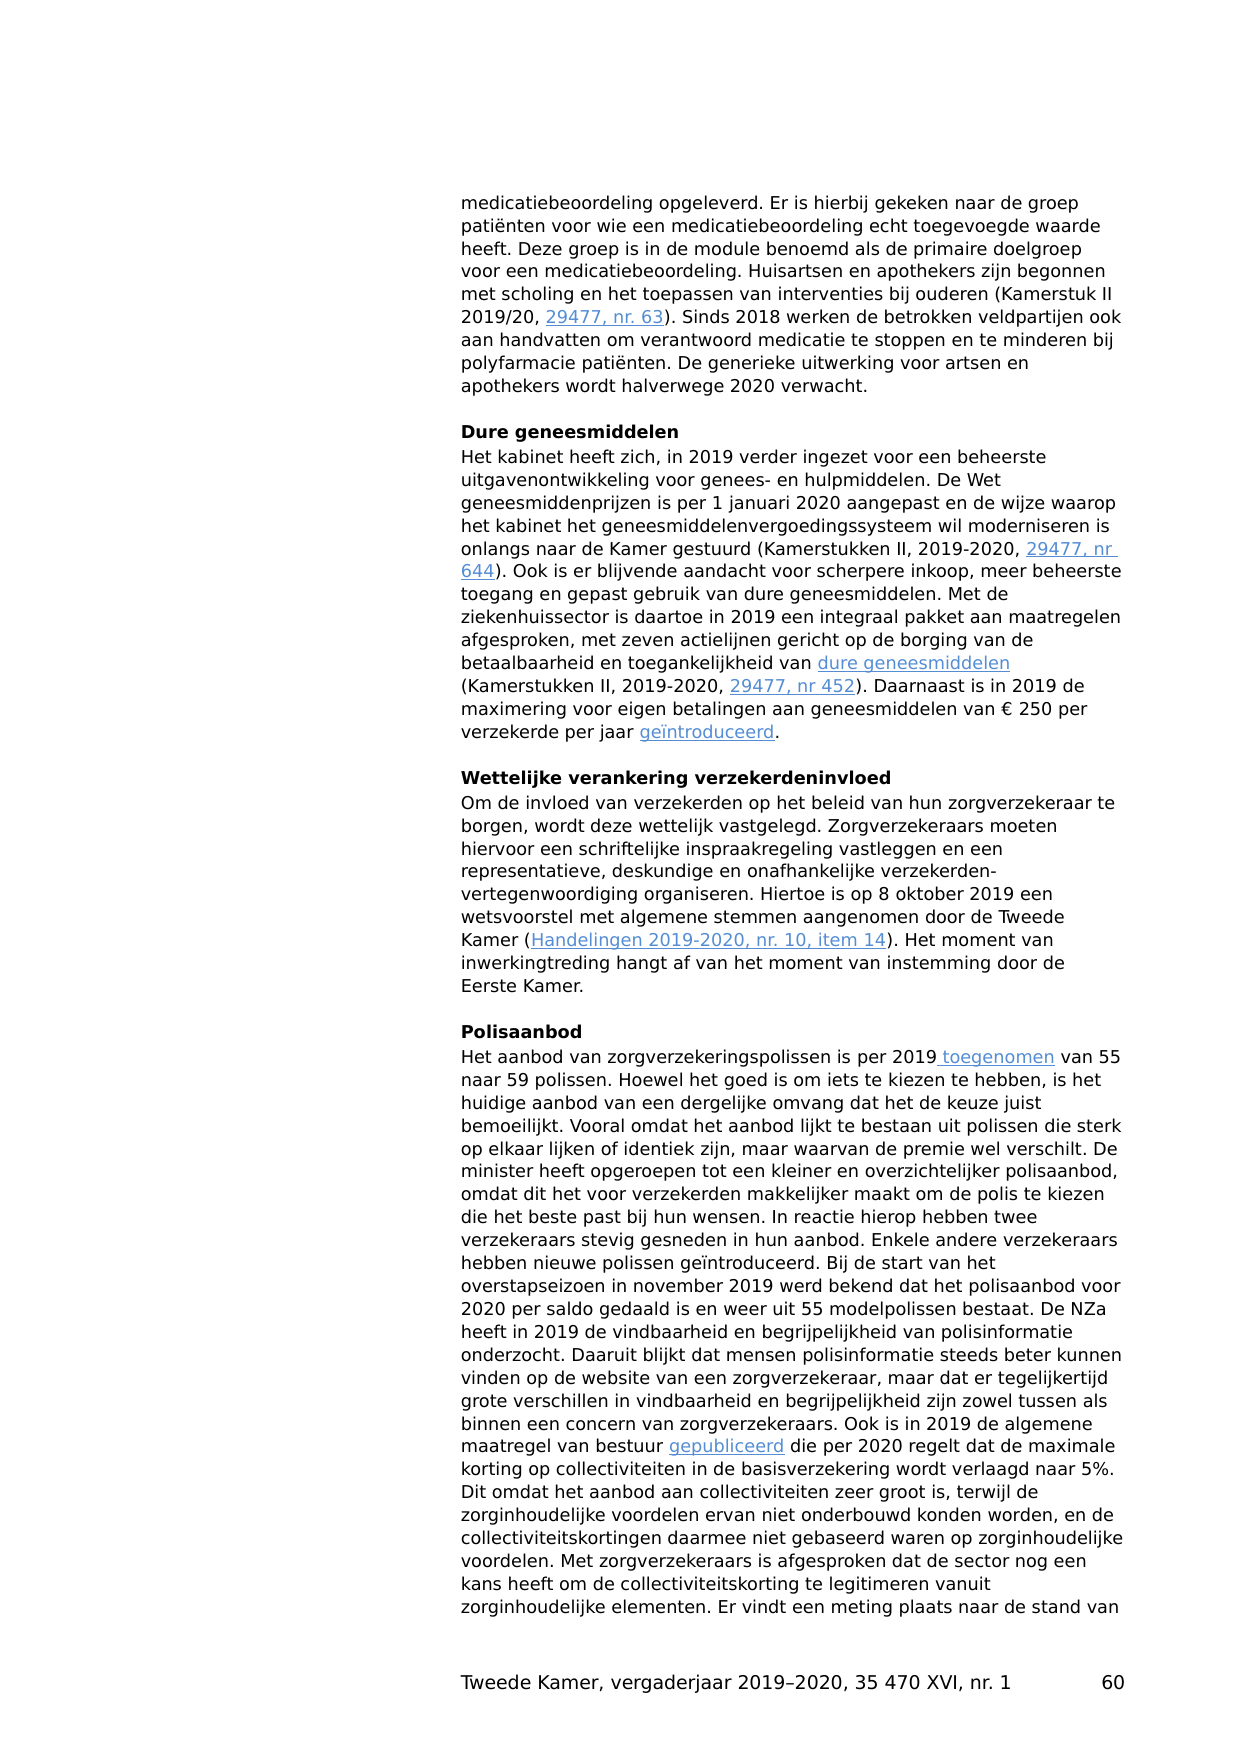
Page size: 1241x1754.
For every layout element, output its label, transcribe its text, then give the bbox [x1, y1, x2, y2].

text medicatiebeoordeling opgeleverd. Er is hierbij gekeken naar de groep patiënten voor wie een medicatiebeoordeling echt toegevoegde waarde heeft. Deze groep is in de module benoemd als de primaire doelgroep voor een medicatiebeoordeling. Huisartsen en apothekers zijn begonnen met scholing en het toepassen van interventies bij ouderen (Kamerstuk II 2019/20, 29477, nr. 63). Sinds 2018 werken de betrokken veldpartijen ook aan handvatten om verantwoord medicatie te stoppen en te minderen bij polyfarmacie patiënten. De generieke uitwerking voor artsen en apothekers wordt halverwege 2020 verwacht. [461, 191, 1125, 397]
text Om de invloed van verzekerden op het beleid van hun zorgverzekeraar te borgen, wordt deze wettelijk vastgelegd. Zorgverzekeraars moeten hiervoor een schriftelijke inspraakregeling vastleggen en een representatieve, deskundige en onafhankelijke verzekerden-vertegenwoordiging organiseren. Hiertoe is op 8 oktober 2019 een wetsvoorstel met algemene stemmen aangenomen door de Tweede Kamer (Handelingen 2019-2020, nr. 10, item 14). Het moment van inwerkingtreding hangt af van het moment van instemming door de Eerste Kamer. [461, 791, 1125, 997]
text Dure geneesmiddelen [461, 420, 1125, 443]
text Wettelijke verankering verzekerdeninvloed [461, 766, 1125, 789]
text Polisaanbod [461, 1020, 1125, 1043]
text Het aanbod van zorgverzekeringspolissen is per 2019 toegenomen van 55 naar 59 polissen. Hoewel het goed is om iets te kiezen te hebben, is het huidige aanbod van een dergelijke omvang dat het de keuze juist bemoeilijkt. Vooral omdat het aanbod lijkt te bestaan uit polissen die sterk op elkaar lijken of identiek zijn, maar waarvan de premie wel verschilt. De minister heeft opgeroepen tot een kleiner en overzichtelijker polisaanbod, omdat dit het voor verzekerden makkelijker maakt om de polis te kiezen die het beste past bij hun wensen. In reactie hierop hebben twee verzekeraars stevig gesneden in hun aanbod. Enkele andere verzekeraars hebben nieuwe polissen geïntroduceerd. Bij de start van het overstapseizoen in november 2019 werd bekend dat het polisaanbod voor 2020 per saldo gedaald is en weer uit 55 modelpolissen bestaat. De NZa heeft in 2019 de vindbaarheid en begrijpelijkheid van polisinformatie onderzocht. Daaruit blijkt dat mensen polisinformatie steeds beter kunnen vinden op de website van een zorgverzekeraar, maar dat er tegelijkertijd grote verschillen in vindbaarheid en begrijpelijkheid zijn zowel tussen als binnen een concern van zorgverzekeraars. Ook is in 2019 de algemene maatregel van bestuur gepubliceerd die per 2020 regelt dat de maximale korting op collectiviteiten in de basisverzekering wordt verlaagd naar 5%. Dit omdat het aanbod aan collectiviteiten zeer groot is, terwijl de zorginhoudelijke voordelen ervan niet onderbouwd konden worden, en de collectiviteitskortingen daarmee niet gebaseerd waren op zorginhoudelijke voordelen. Met zorgverzekeraars is afgesproken dat de sector nog een kans heeft om de collectiviteitskorting te legitimeren vanuit zorginhoudelijke elementen. Er vindt een meting plaats naar de stand van [461, 1045, 1125, 1618]
text Het kabinet heeft zich, in 2019 verder ingezet voor een beheerste uitgavenontwikkeling voor genees- en hulpmiddelen. De Wet geneesmiddenprijzen is per 1 januari 2020 aangepast en de wijze waarop het kabinet het geneesmiddelenvergoedingssysteem wil moderniseren is onlangs naar de Kamer gestuurd (Kamerstukken II, 2019-2020, 29477, nr 644). Ook is er blijvende aandacht voor scherpere inkoop, meer beheerste toegang en gepast gebruik van dure geneesmiddelen. Met de ziekenhuissector is daartoe in 2019 een integraal pakket aan maatregelen afgesproken, met zeven actielijnen gericht op de borging van de betaalbaarheid en toegankelijkheid van dure geneesmiddelen (Kamerstukken II, 2019-2020, 29477, nr 452). Daarnaast is in 2019 de maximering voor eigen betalingen aan geneesmiddelen van € 250 per verzekerde per jaar geïntroduceerd. [461, 445, 1125, 743]
